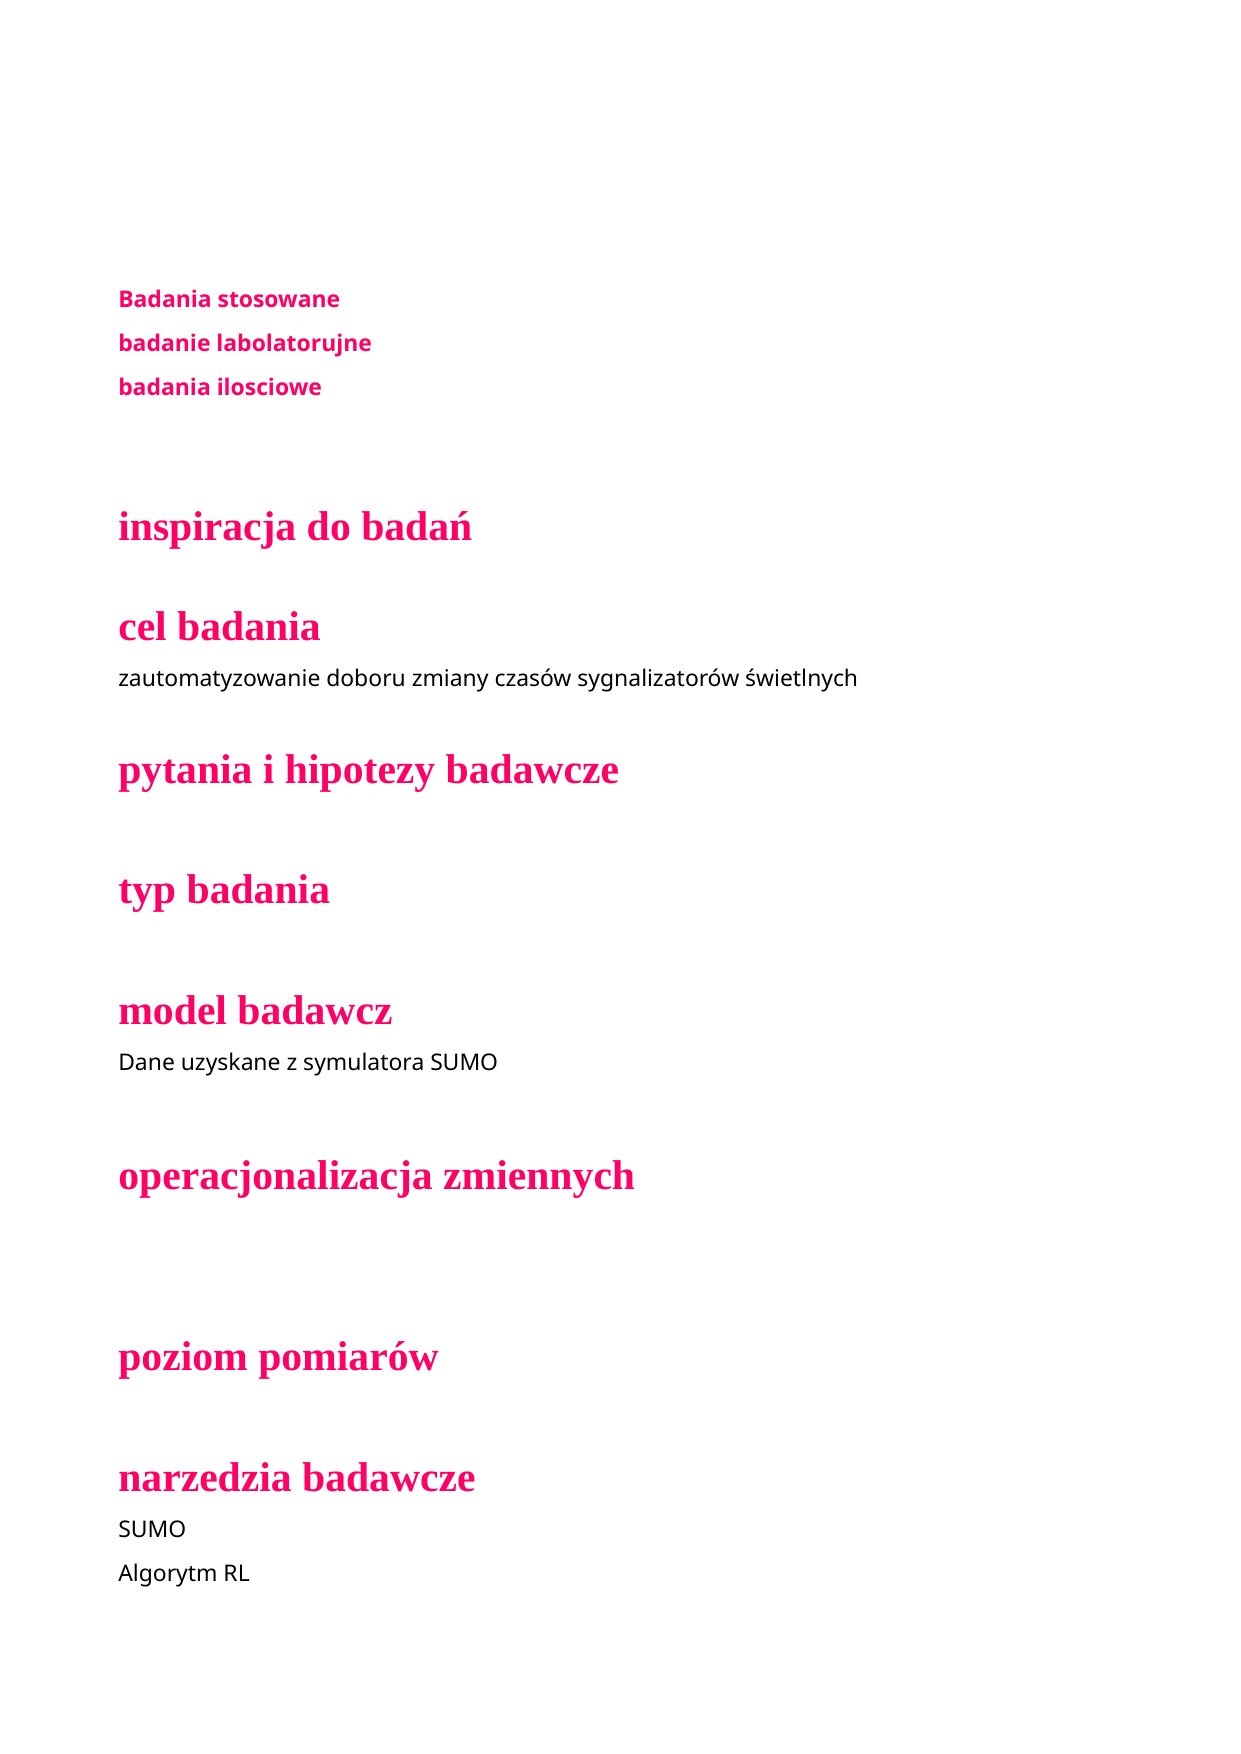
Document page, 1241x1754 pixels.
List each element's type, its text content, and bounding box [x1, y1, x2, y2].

text SUMO [118, 1513, 1122, 1544]
text badania ilosciowe [118, 371, 1122, 402]
text pytania i hipotezy badawcze [118, 744, 1122, 792]
text Algorytm RL [118, 1557, 1122, 1588]
text Dane uzyskane z symulatora SUMO [118, 1046, 1122, 1077]
text zautomatyzowanie doboru zmiany czasów sygnalizatorów świetlnych [118, 662, 1122, 693]
text narzedzia badawcze [118, 1452, 1122, 1500]
text Badania stosowane [118, 283, 1122, 314]
text operacjonalizacja zmiennych [118, 1150, 1122, 1198]
text badanie labolatorujne [118, 327, 1122, 358]
text poziom pomiarów [118, 1332, 1122, 1379]
text cel badania [118, 601, 1122, 649]
text typ badania [118, 865, 1122, 913]
text model badawcz [118, 986, 1122, 1034]
text inspiracja do badań [118, 502, 1122, 550]
